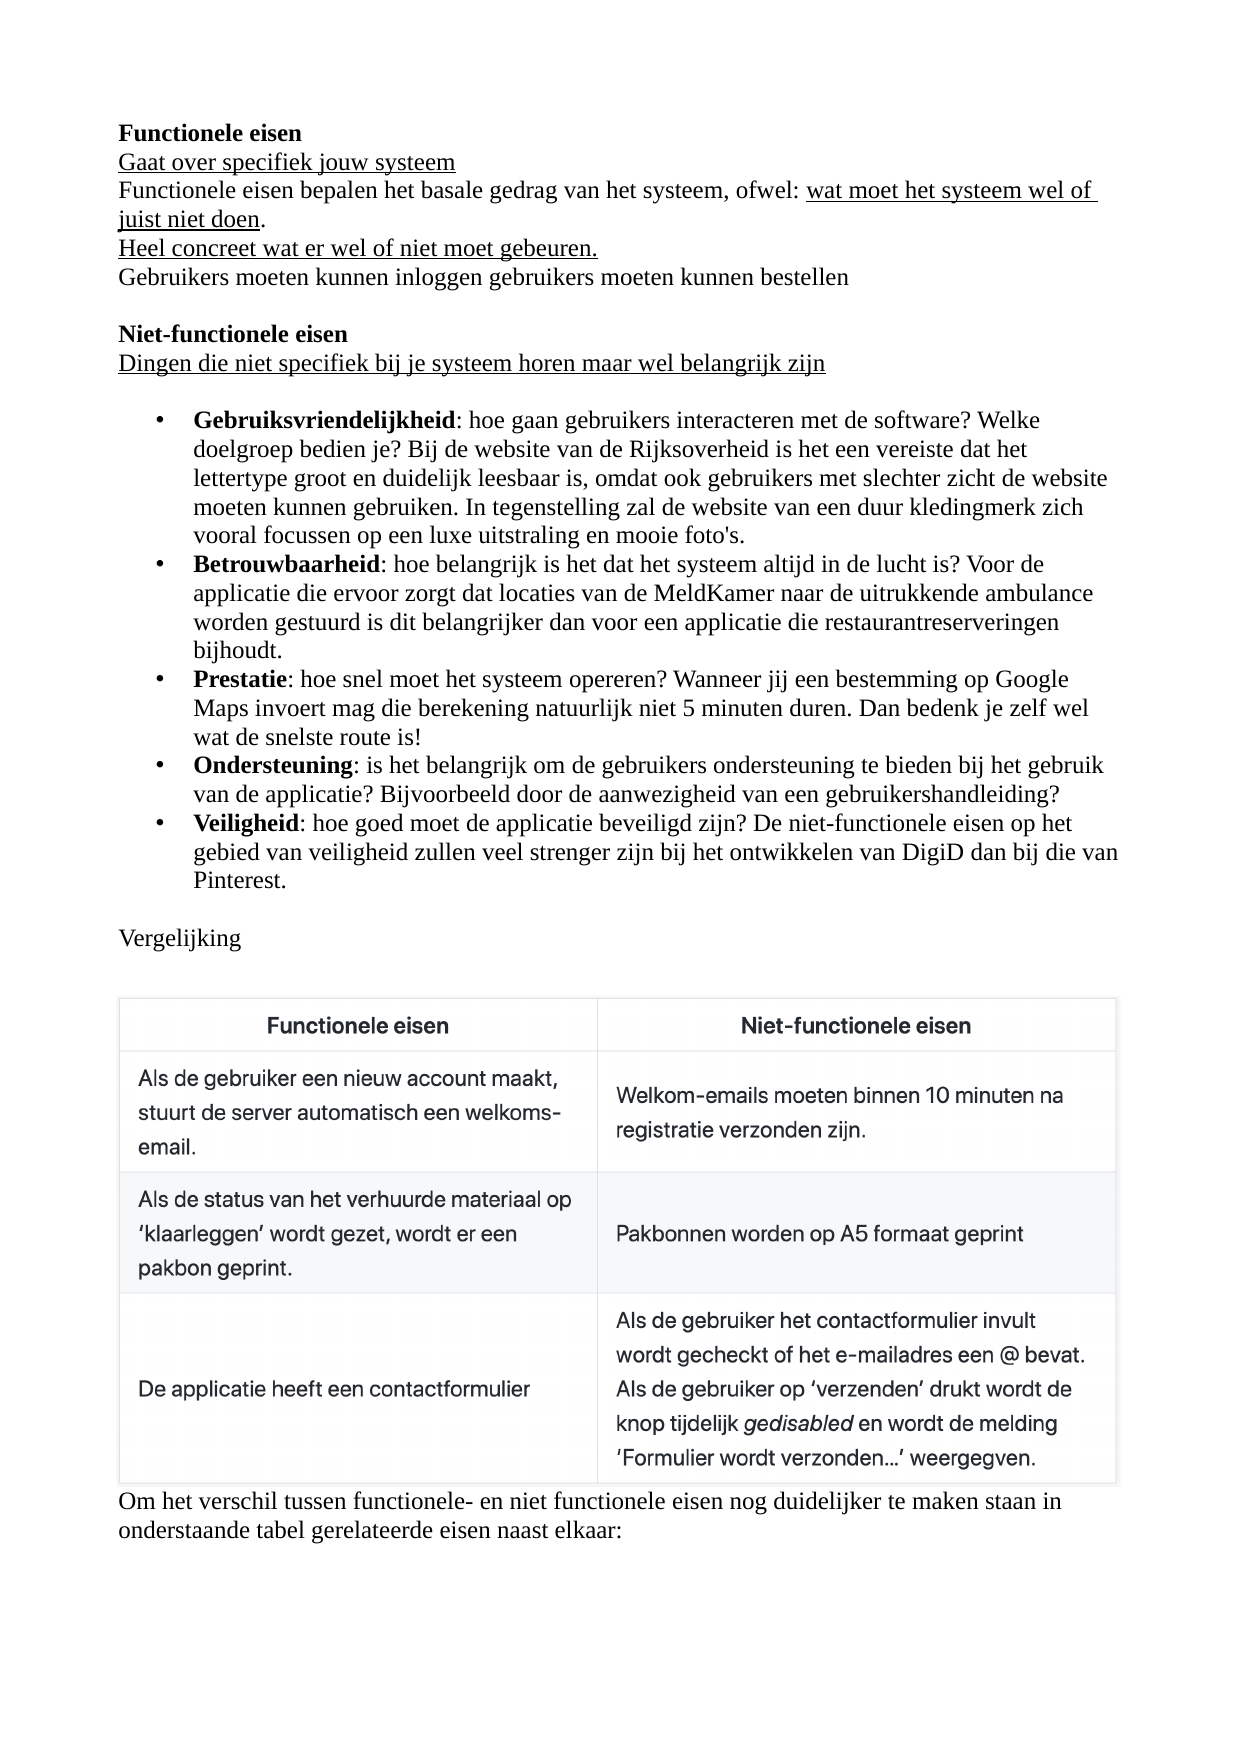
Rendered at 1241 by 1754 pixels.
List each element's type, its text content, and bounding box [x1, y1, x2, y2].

list Gebruiksvriendelijkheid: hoe gaan gebruikers interacteren met de software? Welke doelgroep bedien je? Bij de website van de Rijksoverheid is het een vereiste dat het lettertype groot en duidelijk leesbaar is, omdat ook gebruikers met slechter zicht de website moeten kunnen gebruiken. In tegenstelling zal de website van een duur kledingmerk zich vooral focussen op een luxe uitstraling en mooie foto's. [156, 406, 1122, 549]
list Ondersteuning: is het belangrijk om de gebruikers ondersteuning te bieden bij het gebruik van de applicatie? Bijvoorbeeld door de aanwezigheid van een gebruikershandleiding? [156, 751, 1122, 808]
text Gaat over specifiek jouw systeem [118, 147, 1122, 176]
text Niet-functionele eisen [118, 319, 1122, 348]
list Prestatie: hoe snel moet het systeem opereren? Wanneer jij een bestemming op Google Maps invoert mag die berekening natuurlijk niet 5 minuten duren. Dan bedenk je zelf wel wat de snelste route is! [156, 664, 1122, 751]
text Functionele eisen bepalen het basale gedrag van het systeem, ofwel: wat moet het systeem wel of juist niet doen. [118, 176, 1122, 233]
text Vergelijking [118, 923, 1122, 952]
text Heel concreet wat er wel of niet moet gebeuren. [118, 233, 1122, 262]
text Functionele eisen [118, 118, 1122, 147]
list Veiligheid: hoe goed moet de applicatie beveiligd zijn? De niet-functionele eisen op het gebied van veiligheid zullen veel strenger zijn bij het ontwikkelen van DigiD dan bij die van Pinterest. [156, 808, 1122, 894]
text Gebruikers moeten kunnen inloggen gebruikers moeten kunnen bestellen [118, 262, 1122, 291]
text Om het verschil tussen functionele- en niet functionele eisen nog duidelijker te maken staan in onderstaande tabel gerelateerde eisen naast elkaar: [118, 981, 1122, 1544]
list Betrouwbaarheid: hoe belangrijk is het dat het systeem altijd in de lucht is? Voor de applicatie die ervoor zorgt dat locaties van de MeldKamer naar de uitrukkende ambulance worden gestuurd is dit belangrijker dan voor een applicatie die restaurantreserveringen bijhoudt. [156, 549, 1122, 664]
picture [116, 996, 1121, 1487]
text Dingen die niet specifiek bij je systeem horen maar wel belangrijk zijn [118, 348, 1122, 377]
